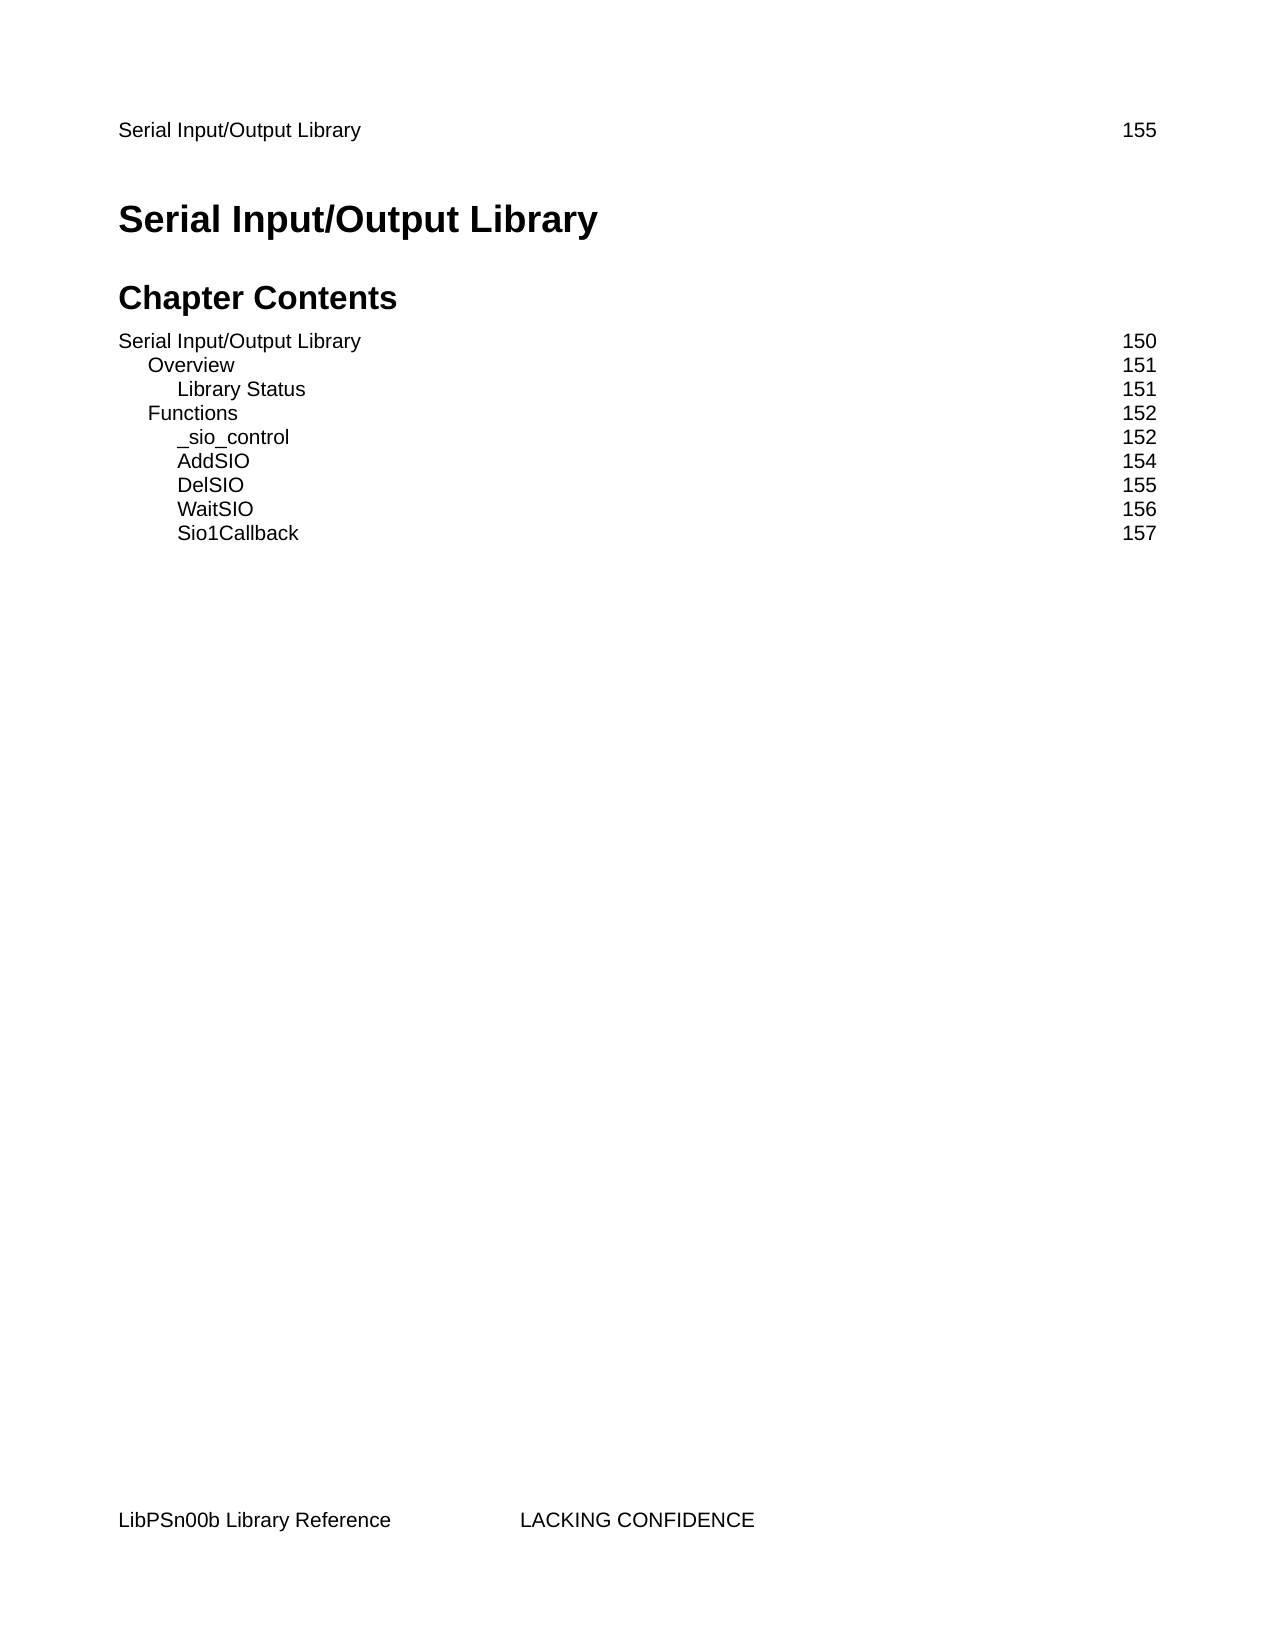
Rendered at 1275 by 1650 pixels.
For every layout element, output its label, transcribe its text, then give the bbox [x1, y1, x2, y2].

text Overview 151 [148, 353, 1157, 377]
subtitle Serial Input/Output Library [118, 197, 1157, 240]
text AddSIO 154 [177, 448, 1157, 472]
text Sio1Callback 157 [177, 520, 1157, 544]
text Functions 152 [148, 401, 1157, 424]
subtitle Chapter Contents [118, 278, 1157, 316]
text WaitSIO 156 [177, 496, 1157, 520]
text Library Status 151 [177, 377, 1157, 401]
text Serial Input/Output Library 150 [118, 329, 1157, 353]
text DelSIO 155 [177, 472, 1157, 496]
text _sio_control 152 [177, 424, 1157, 448]
